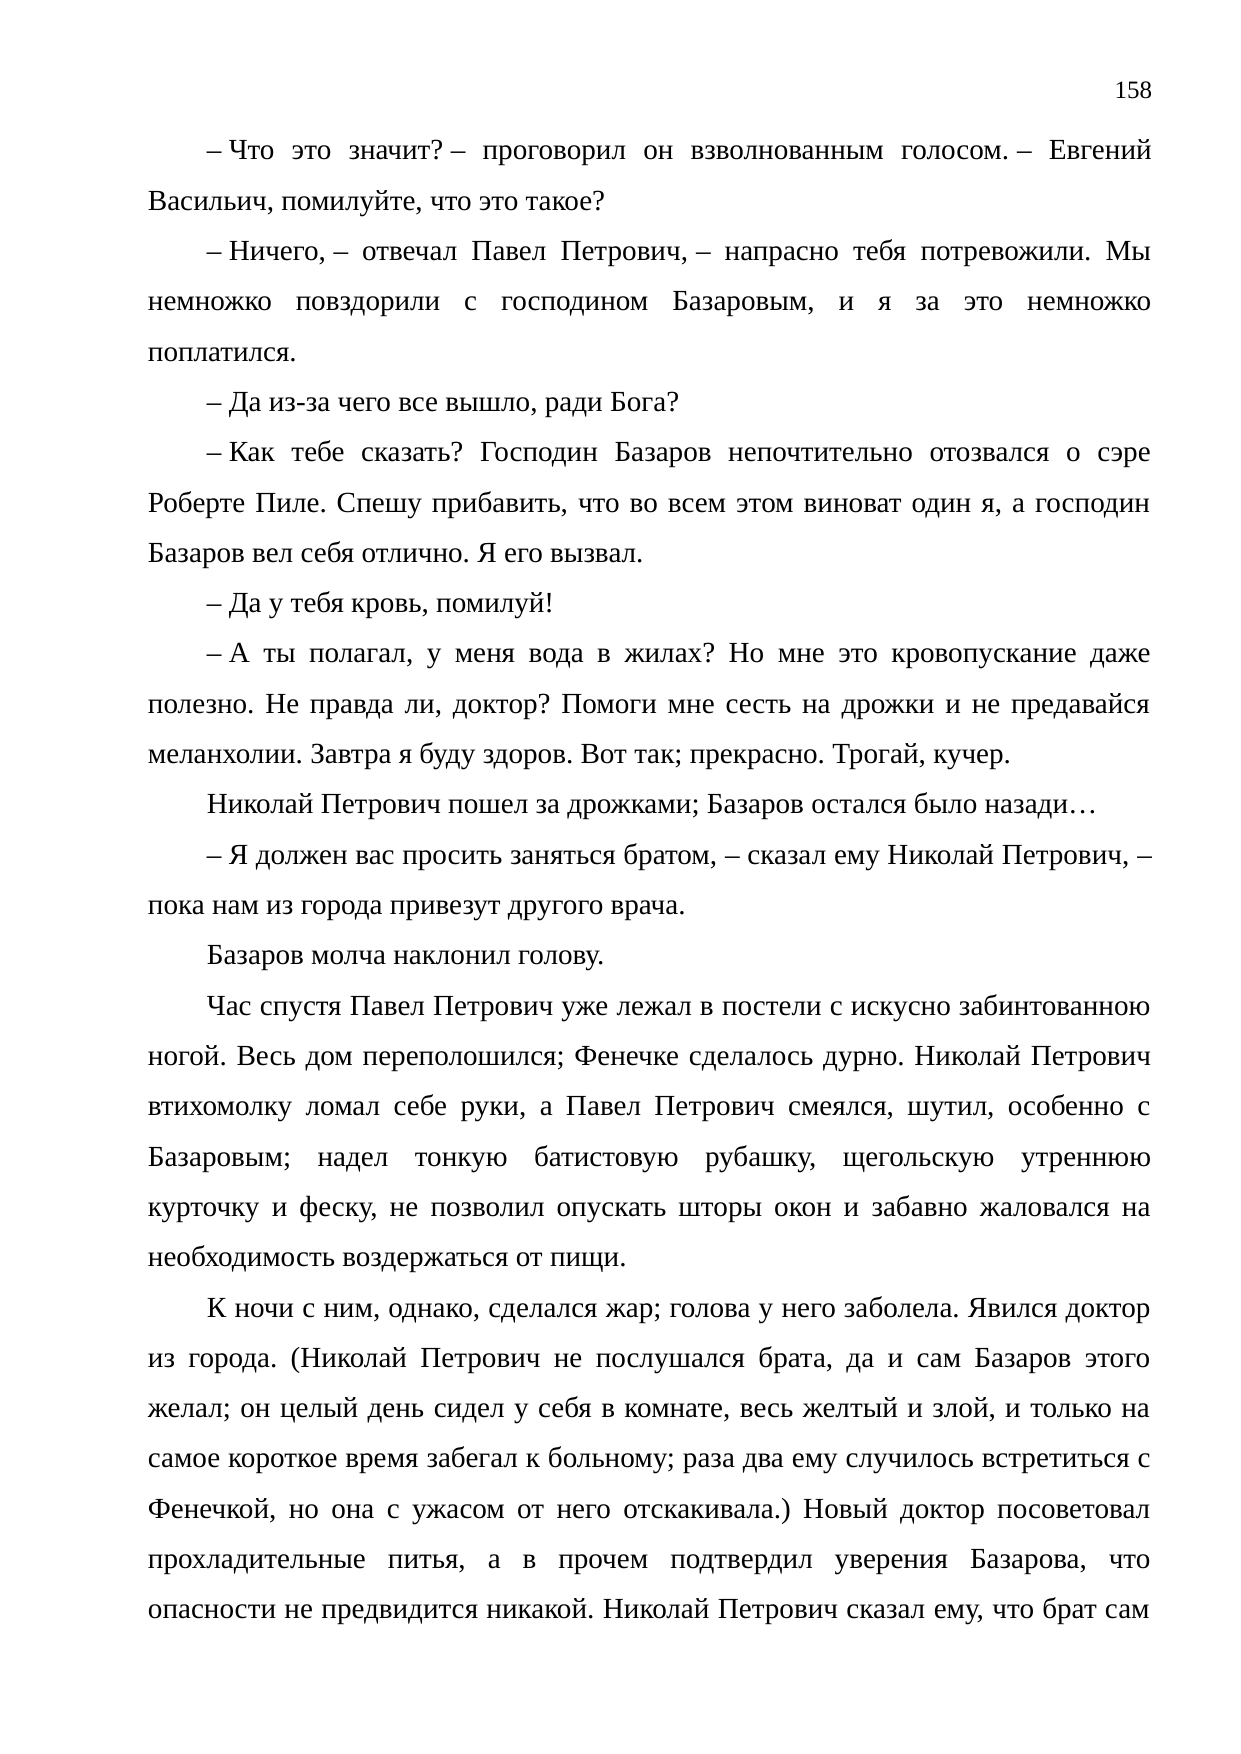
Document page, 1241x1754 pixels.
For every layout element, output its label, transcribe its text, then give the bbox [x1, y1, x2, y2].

text – Да из‑за чего все вышло, ради Бога? [148, 384, 1152, 418]
text – А ты полагал, у меня вода в жилах? Но мне это кровопускание даже полезно. Не правда ли, доктор? Помоги мне сесть на дрожки и не предавайся меланхолии. Завтра я буду здоров. Вот так; прекрасно. Трогай, кучер. [148, 636, 1152, 770]
text – Да у тебя кровь, помилуй! [148, 585, 1152, 619]
text К ночи с ним, однако, сделался жар; голова у него заболела. Явился доктор из города. (Николай Петрович не послушался брата, да и сам Базаров этого желал; он целый день сидел у себя в комнате, весь желтый и злой, и только на самое короткое время забегал к больному; раза два ему случилось встретиться с Фенечкой, но она с ужасом от него отскакивала.) Новый доктор посоветовал прохладительные питья, а в прочем подтвердил уверения Базарова, что опасности не предвидится никакой. Николай Петрович сказал ему, что брат сам [148, 1290, 1152, 1625]
text Базаров молча наклонил голову. [148, 937, 1152, 971]
text – Что это значит? – проговорил он взволнованным голосом. – Евгений Васильич, помилуйте, что это такое? [148, 132, 1152, 216]
text – Я должен вас просить заняться братом, – сказал ему Николай Петрович, – пока нам из города привезут другого врача. [148, 837, 1152, 921]
text Николай Петрович пошел за дрожками; Базаров остался было назади… [148, 787, 1152, 820]
text – Ничего, – отвечал Павел Петрович, – напрасно тебя потревожили. Мы немножко повздорили с господином Базаровым, и я за это немножко поплатился. [148, 233, 1152, 367]
text Час спустя Павел Петрович уже лежал в постели с искусно забинтованною ногой. Весь дом переполошился; Фенечке сделалось дурно. Николай Петрович втихомолку ломал себе руки, а Павел Петрович смеялся, шутил, особенно с Базаровым; надел тонкую батистовую рубашку, щегольскую утреннюю курточку и феску, не позволил опускать шторы окон и забавно жаловался на необходимость воздержаться от пищи. [148, 988, 1152, 1273]
text – Как тебе сказать? Господин Базаров непочтительно отозвался о сэре Роберте Пиле. Спешу прибавить, что во всем этом виноват один я, а господин Базаров вел себя отлично. Я его вызвал. [148, 434, 1152, 568]
